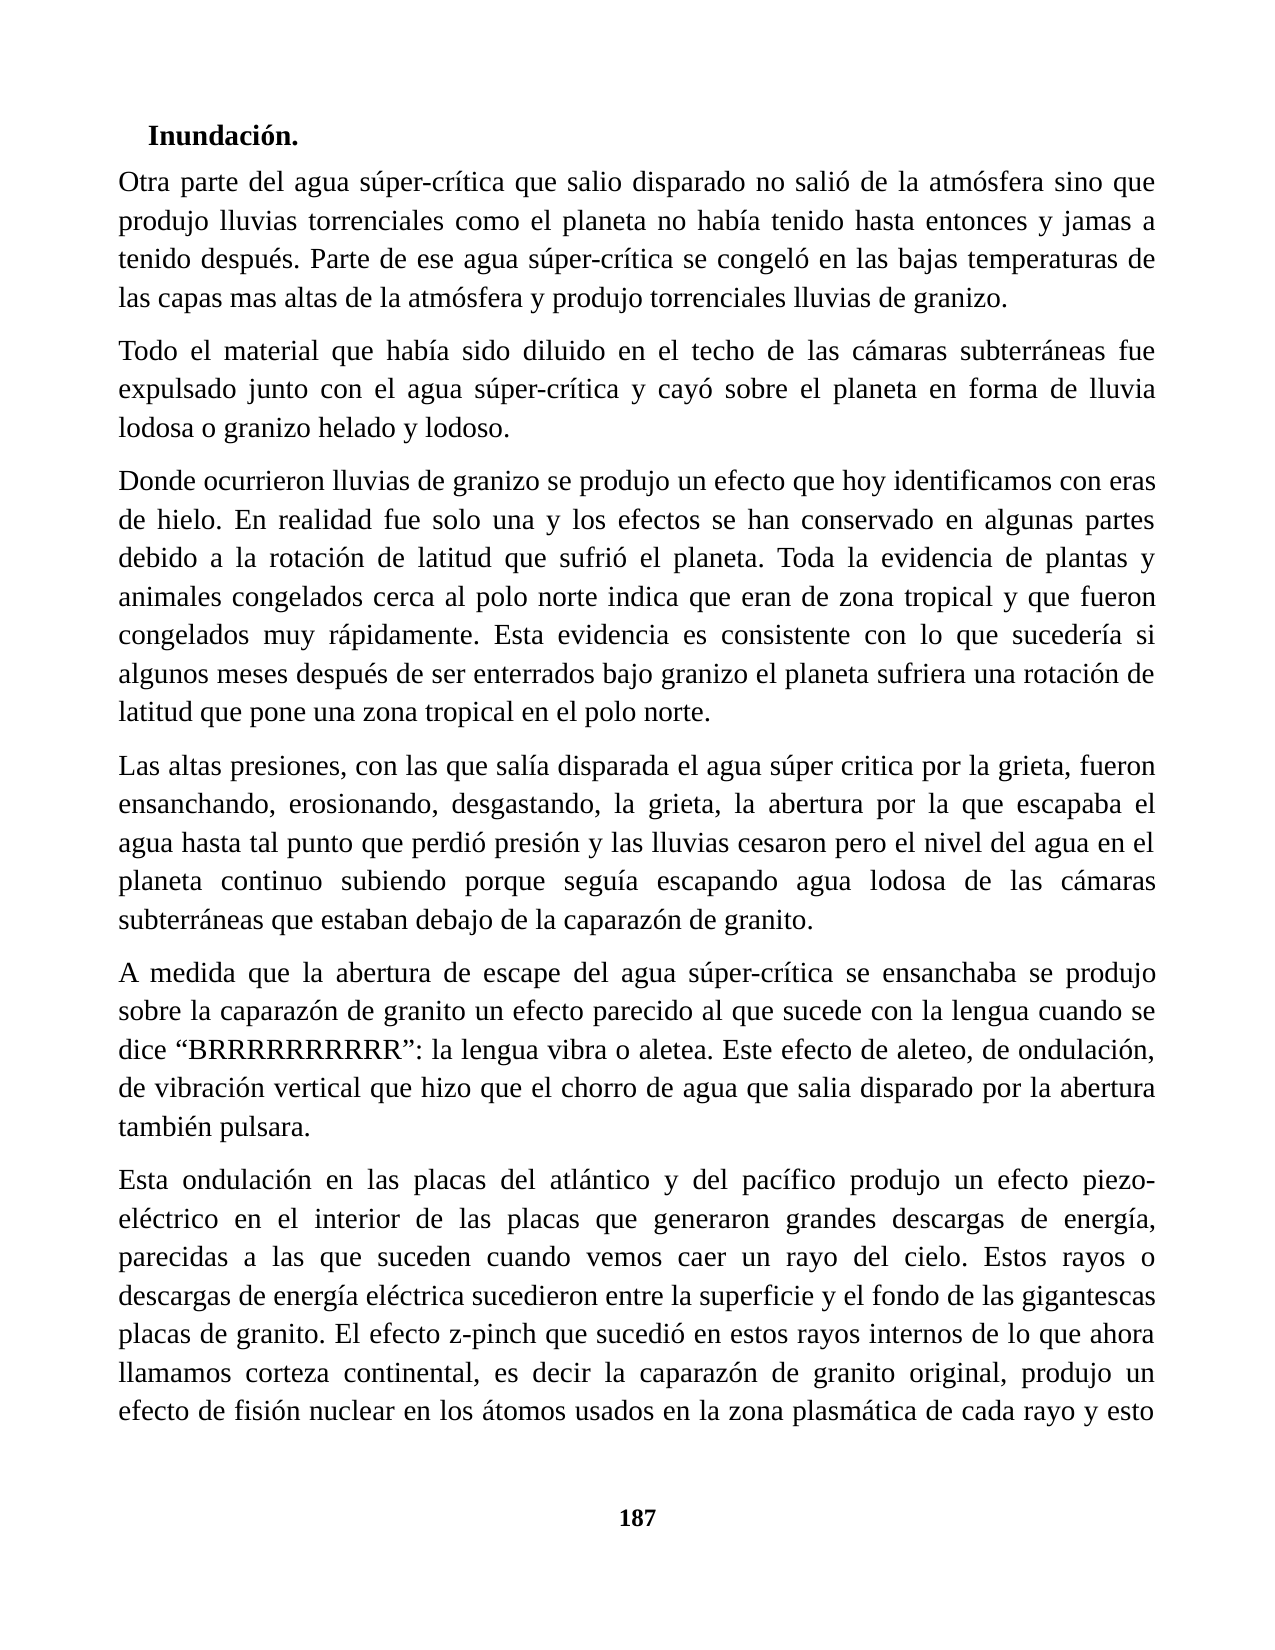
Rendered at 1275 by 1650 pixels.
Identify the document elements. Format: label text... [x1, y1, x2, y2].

subtitle Inundación. [148, 118, 1157, 152]
text Donde ocurrieron lluvias de granizo se produjo un efecto que hoy identificamos con eras de hielo. En realidad fue solo una y los efectos se han conservado en algunas partes debido a la rotación de latitud que sufrió el planeta. Toda la evidencia de plantas y animales congelados cerca al polo norte indica que eran de zona tropical y que fueron congelados muy rápidamente. Esta evidencia es consistente con lo que sucedería si algunos meses después de ser enterrados bajo granizo el planeta sufriera una rotación de latitud que pone una zona tropical en el polo norte. [118, 463, 1157, 728]
text Las altas presiones, con las que salía disparada el agua súper critica por la grieta, fueron ensanchando, erosionando, desgastando, la grieta, la abertura por la que escapaba el agua hasta tal punto que perdió presión y las lluvias cesaron pero el nivel del agua en el planeta continuo subiendo porque seguía escapando agua lodosa de las cámaras subterráneas que estaban debajo de la caparazón de granito. [118, 748, 1157, 935]
text Esta ondulación en las placas del atlántico y del pacífico produjo un efecto piezo-eléctrico en el interior de las placas que generaron grandes descargas de energía, parecidas a las que suceden cuando vemos caer un rayo del cielo. Estos rayos o descargas de energía eléctrica sucedieron entre la superficie y el fondo de las gigantescas placas de granito. El efecto z-pinch que sucedió en estos rayos internos de lo que ahora llamamos corteza continental, es decir la caparazón de granito original, produjo un efecto de fisión nuclear en los átomos usados en la zona plasmática de cada rayo y esto [118, 1162, 1157, 1427]
text Todo el material que había sido diluido en el techo de las cámaras subterráneas fue expulsado junto con el agua súper-crítica y cayó sobre el planeta en forma de lluvia lodosa o granizo helado y lodoso. [118, 333, 1157, 444]
text A medida que la abertura de escape del agua súper-crítica se ensanchaba se produjo sobre la caparazón de granito un efecto parecido al que sucede con la lengua cuando se dice “BRRRRRRRRRR”: la lengua vibra o aletea. Este efecto de aleteo, de ondulación, de vibración vertical que hizo que el chorro de agua que salia disparado por la abertura también pulsara. [118, 955, 1157, 1143]
text Otra parte del agua súper-crítica que salio disparado no salió de la atmósfera sino que produjo lluvias torrenciales como el planeta no había tenido hasta entonces y jamas a tenido después. Parte de ese agua súper-crítica se congeló en las bajas temperaturas de las capas mas altas de la atmósfera y produjo torrenciales lluvias de granizo. [118, 164, 1157, 313]
